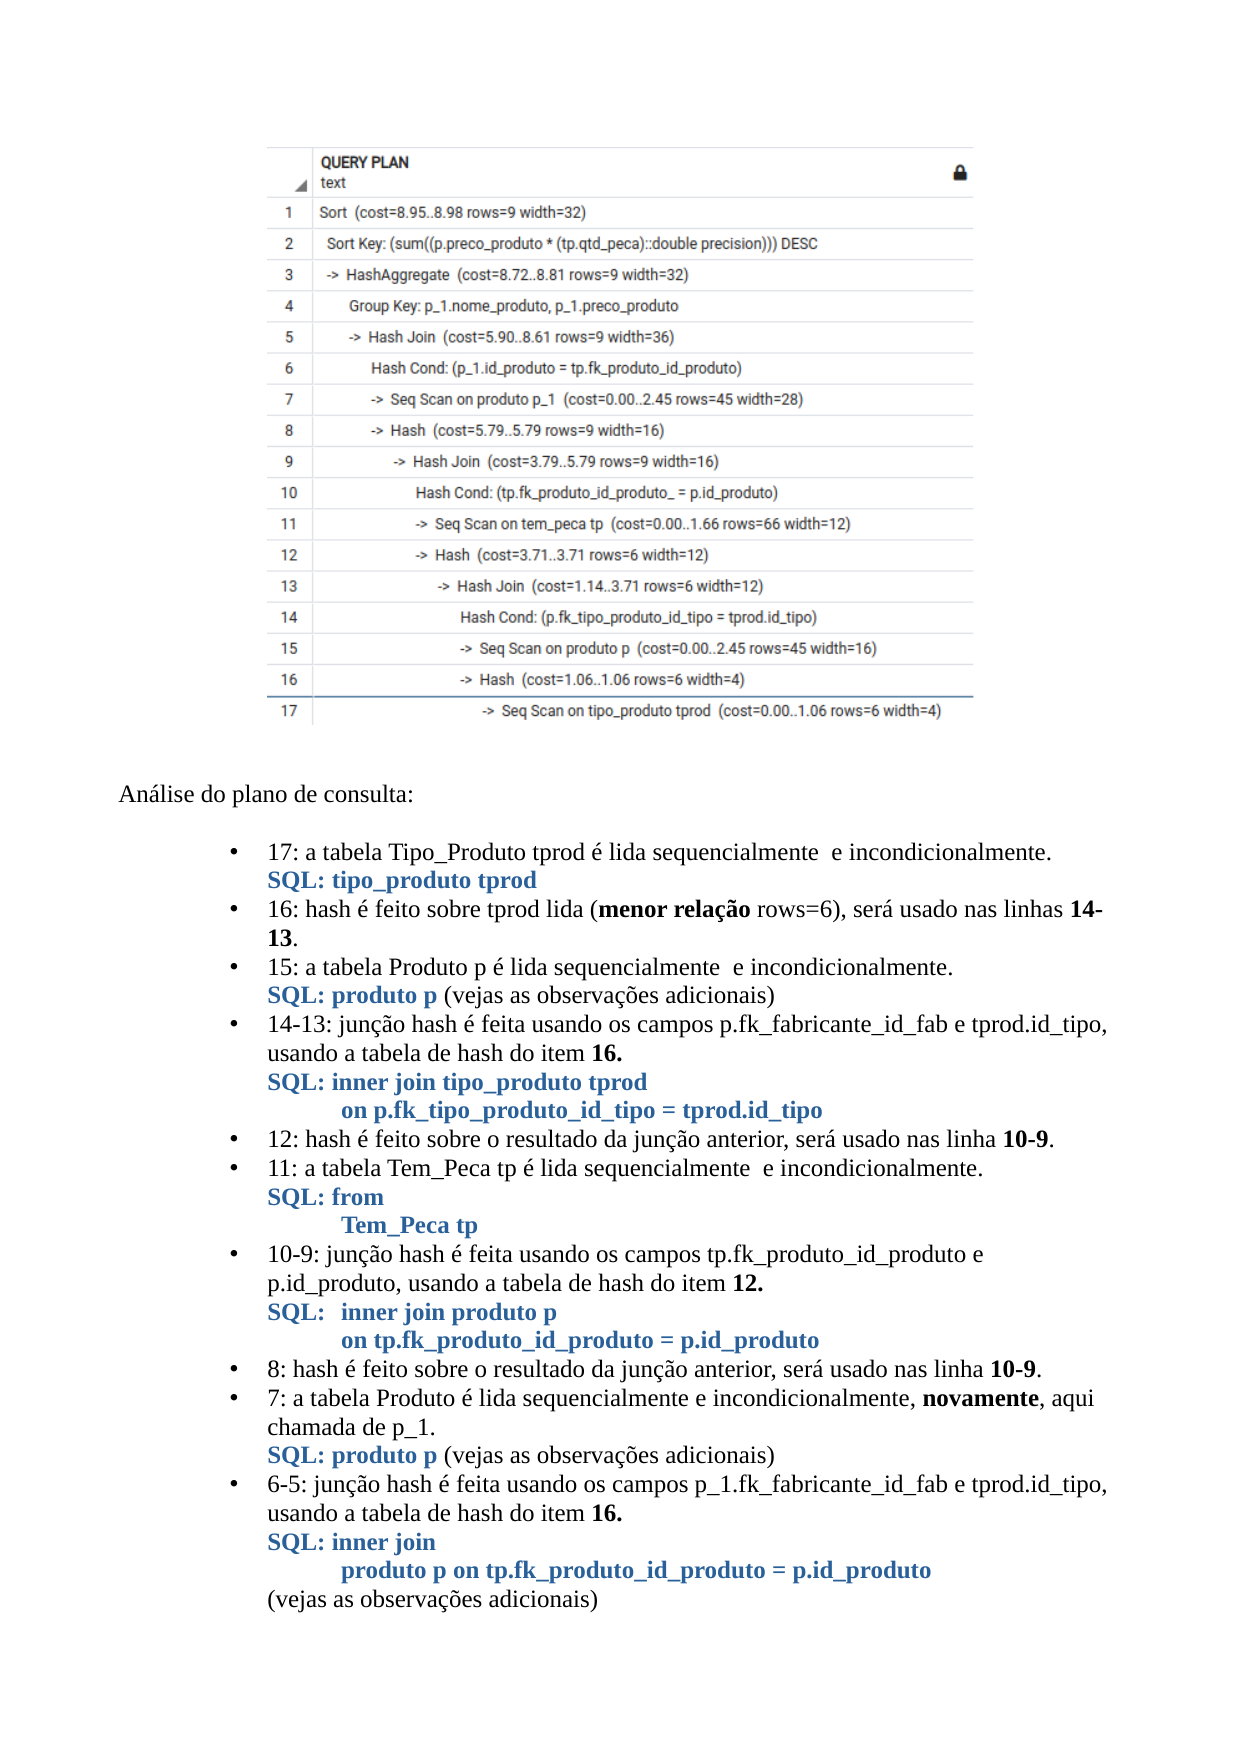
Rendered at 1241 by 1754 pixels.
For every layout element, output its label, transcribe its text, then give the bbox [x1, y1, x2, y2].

list 10-9: junção hash é feita usando os campos tp.fk_produto_id_produto e p.id_produto, usando a tabela de hash do item 12. [229, 1239, 1122, 1297]
list 6-5: junção hash é feita usando os campos p_1.fk_fabricante_id_fab e tprod.id_tipo, usando a tabela de hash do item 16. [229, 1469, 1122, 1527]
list SQL: from [229, 1182, 1122, 1211]
text Análise do plano de consulta: [118, 779, 1122, 808]
list on p.fk_tipo_produto_id_tipo = tprod.id_tipo [229, 1096, 1122, 1124]
list 17: a tabela Tipo_Produto tprod é lida sequencialmente e incondicionalmente. [229, 837, 1122, 866]
list 16: hash é feito sobre tprod lida (menor relação rows=6), será usado nas linhas 14-13. [229, 894, 1122, 952]
list (vejas as observações adicionais) [229, 1584, 1122, 1613]
list SQL: tipo_produto tprod [229, 866, 1122, 894]
list 12: hash é feito sobre o resultado da junção anterior, será usado nas linha 10-9. [229, 1124, 1122, 1153]
list Tem_Peca tp [229, 1211, 1122, 1239]
list SQL: inner join produto p [229, 1297, 1122, 1326]
list on tp.fk_produto_id_produto = p.id_produto [229, 1326, 1122, 1354]
list produto p on tp.fk_produto_id_produto = p.id_produto [229, 1556, 1122, 1584]
list 14-13: junção hash é feita usando os campos p.fk_fabricante_id_fab e tprod.id_tipo, usando a tabela de hash do item 16. [229, 1009, 1122, 1067]
list 15: a tabela Produto p é lida sequencialmente e incondicionalmente. [229, 952, 1122, 981]
list 8: hash é feito sobre o resultado da junção anterior, será usado nas linha 10-9. [229, 1354, 1122, 1383]
list SQL: produto p (vejas as observações adicionais) [229, 1441, 1122, 1469]
list SQL: inner join tipo_produto tprod [229, 1067, 1122, 1096]
list 11: a tabela Tem_Peca tp é lida sequencialmente e incondicionalmente. [229, 1153, 1122, 1182]
list SQL: inner join [229, 1527, 1122, 1556]
list 7: a tabela Produto é lida sequencialmente e incondicionalmente, novamente, aqui chamada de p_1. [229, 1383, 1122, 1441]
list SQL: produto p (vejas as observações adicionais) [229, 981, 1122, 1009]
picture [267, 147, 974, 725]
